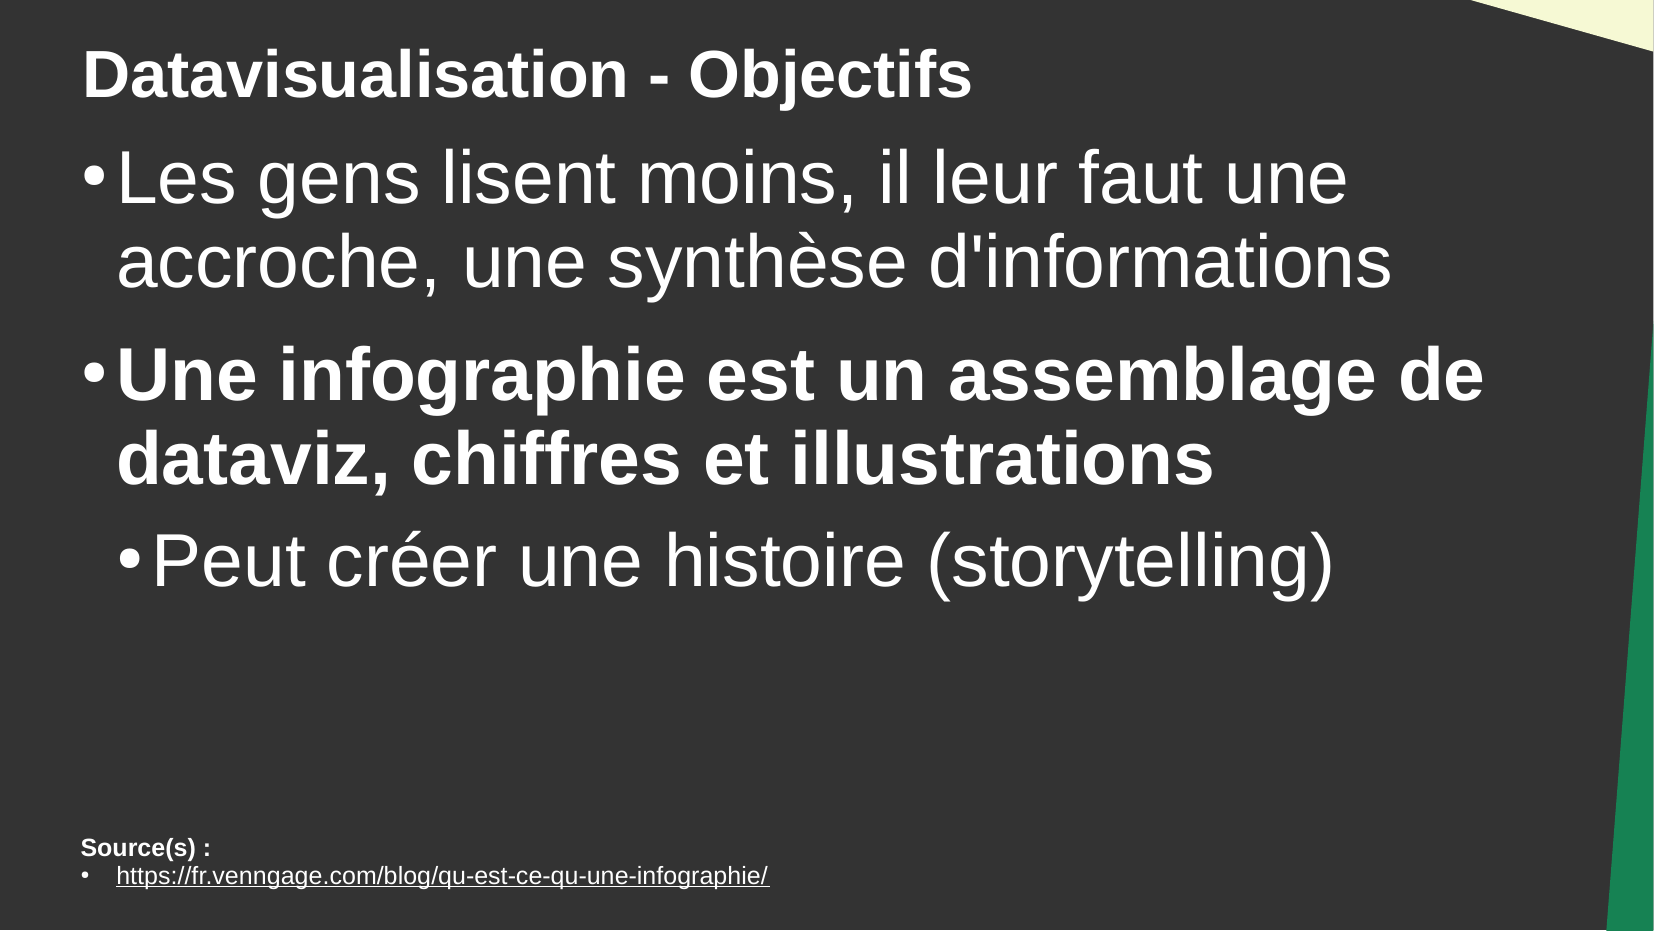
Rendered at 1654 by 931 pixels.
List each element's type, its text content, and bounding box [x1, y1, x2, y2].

text_box [1606, 314, 1654, 931]
text_box Source(s) : https://fr.venngage.com/blog/qu-est-ce-qu-une-infographie/ [65, 826, 1483, 926]
title Datavisualisation - Objectifs [82, 37, 1571, 122]
text_box [1470, 0, 1654, 52]
list Les gens lisent moins, il leur faut une accroche, une synthèse d'informations Une infographie est un assemblage de dataviz, chiffres et illustrations Peut créer une histoire (storytelling) [80, 135, 1560, 762]
